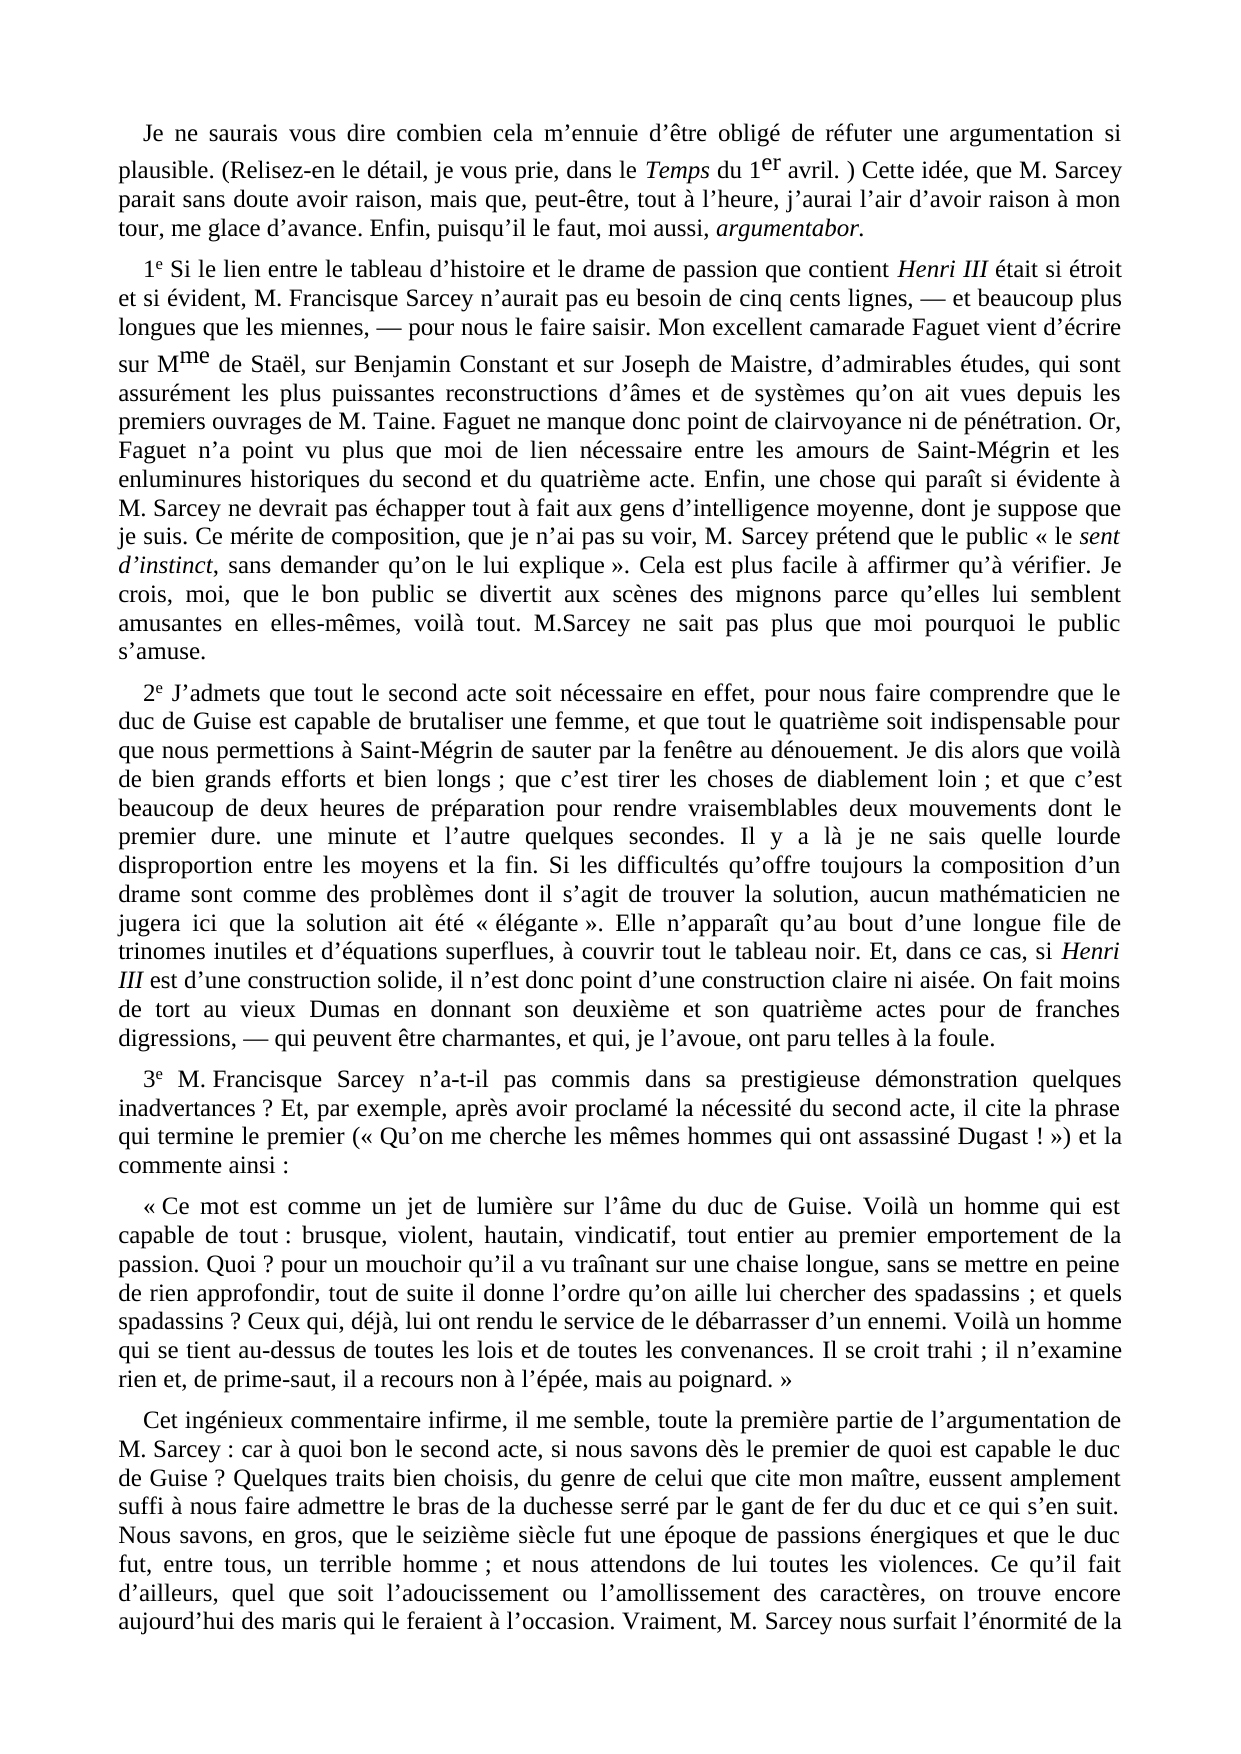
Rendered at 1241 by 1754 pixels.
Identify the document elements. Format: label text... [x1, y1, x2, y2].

text 3e M. Francisque Sarcey n’a-t-il pas commis dans sa prestigieuse démonstration quelques inadvertances ? Et, par exemple, après avoir proclamé la nécessité du second acte, il cite la phrase qui termine le premier (« Qu’on me cherche les mêmes hommes qui ont assassiné Dugast ! ») et la commente ainsi : [118, 1064, 1122, 1179]
text Cet ingénieux commentaire infirme, il me semble, toute la première partie de l’argumentation de M. Sarcey : car à quoi bon le second acte, si nous savons dès le premier de quoi est capable le duc de Guise ? Quelques traits bien choisis, du genre de celui que cite mon maître, eussent amplement suffi à nous faire admettre le bras de la duchesse serré par le gant de fer du duc et ce qui s’en suit. Nous savons, en gros, que le seizième siècle fut une époque de passions énergiques et que le duc fut, entre tous, un terrible homme ; et nous attendons de lui toutes les violences. Ce qu’il fait d’ailleurs, quel que soit l’adoucissement ou l’amollissement des caractères, on trouve encore aujourd’hui des maris qui le feraient à l’occasion. Vraiment, M. Sarcey nous surfait l’énormité de la [118, 1405, 1122, 1635]
text « Ce mot est comme un jet de lumière sur l’âme du duc de Guise. Voilà un homme qui est capable de tout : brusque, violent, hautain, vindicatif, tout entier au premier emportement de la passion. Quoi ? pour un mouchoir qu’il a vu traînant sur une chaise longue, sans se mettre en peine de rien approfondir, tout de suite il donne l’ordre qu’on aille lui chercher des spadassins ; et quels spadassins ? Ceux qui, déjà, lui ont rendu le service de le débarrasser d’un ennemi. Voilà un homme qui se tient au-dessus de toutes les lois et de toutes les convenances. Il se croit trahi ; il n’examine rien et, de prime-saut, il a recours non à l’épée, mais au poignard. » [118, 1191, 1122, 1393]
text Je ne saurais vous dire combien cela m’ennuie d’être obligé de réfuter une argumentation si plausible. (Relisez-en le détail, je vous prie, dans le Temps du 1er avril. ) Cette idée, que M. Sarcey parait sans doute avoir raison, mais que, peut-être, tout à l’heure, j’aurai l’air d’avoir raison à mon tour, me glace d’avance. Enfin, puisqu’il le faut, moi aussi, argumentabor. [118, 118, 1122, 242]
text 1e Si le lien entre le tableau d’histoire et le drame de passion que contient Henri III était si étroit et si évident, M. Francisque Sarcey n’aurait pas eu besoin de cinq cents lignes, — et beaucoup plus longues que les miennes, — pour nous le faire saisir. Mon excellent camarade Faguet vient d’écrire sur Mme de Staël, sur Benjamin Constant et sur Joseph de Maistre, d’admirables études, qui sont assurément les plus puissantes reconstructions d’âmes et de systèmes qu’on ait vues depuis les premiers ouvrages de M. Taine. Faguet ne manque donc point de clairvoyance ni de pénétration. Or, Faguet n’a point vu plus que moi de lien nécessaire entre les amours de Saint-Mégrin et les enluminures historiques du second et du quatrième acte. Enfin, une chose qui paraît si évidente à M. Sarcey ne devrait pas échapper tout à fait aux gens d’intelligence moyenne, dont je suppose que je suis. Ce mérite de composition, que je n’ai pas su voir, M. Sarcey prétend que le public « le sent d’instinct, sans demander qu’on le lui explique ». Cela est plus facile à affirmer qu’à vérifier. Je crois, moi, que le bon public se divertit aux scènes des mignons parce qu’elles lui semblent amusantes en elles-mêmes, voilà tout. M.Sarcey ne sait pas plus que moi pourquoi le public s’amuse. [118, 254, 1122, 665]
text 2e J’admets que tout le second acte soit nécessaire en effet, pour nous faire comprendre que le duc de Guise est capable de brutaliser une femme, et que tout le quatrième soit indispensable pour que nous permettions à Saint-Mégrin de sauter par la fenêtre au dénouement. Je dis alors que voilà de bien grands efforts et bien longs ; que c’est tirer les choses de diablement loin ; et que c’est beaucoup de deux heures de préparation pour rendre vraisemblables deux mouvements dont le premier dure. une minute et l’autre quelques secondes. Il y a là je ne sais quelle lourde disproportion entre les moyens et la fin. Si les difficultés qu’offre toujours la composition d’un drame sont comme des problèmes dont il s’agit de trouver la solution, aucun mathématicien ne jugera ici que la solution ait été « élégante ». Elle n’apparaît qu’au bout d’une longue file de trinomes inutiles et d’équations superflues, à couvrir tout le tableau noir. Et, dans ce cas, si Henri III est d’une construction solide, il n’est donc point d’une construction claire ni aisée. On fait moins de tort au vieux Dumas en donnant son deuxième et son quatrième actes pour de franches digressions, — qui peuvent être charmantes, et qui, je l’avoue, ont paru telles à la foule. [118, 678, 1122, 1051]
